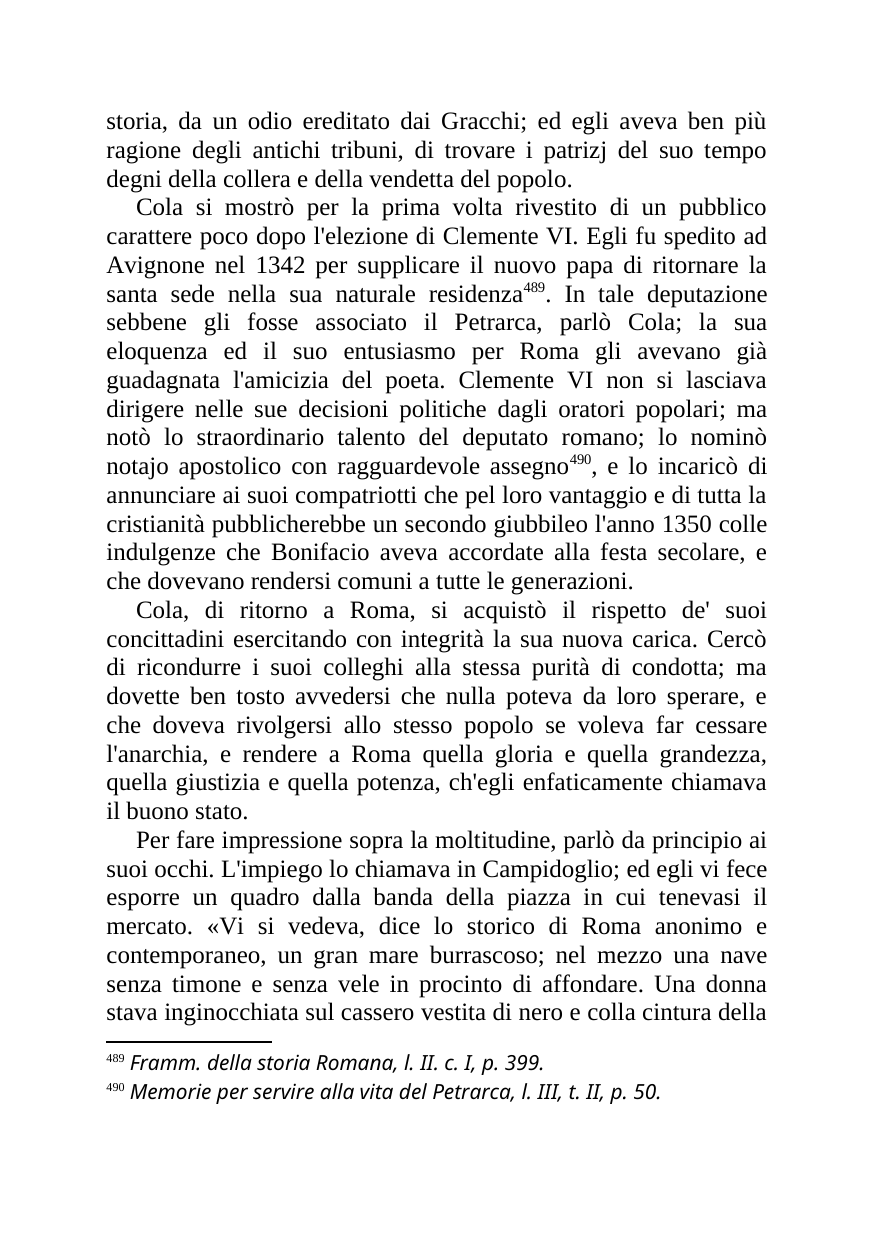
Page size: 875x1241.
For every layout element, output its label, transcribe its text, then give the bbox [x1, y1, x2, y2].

text Per fare impressione sopra la moltitudine, parlò da principio ai suoi occhi. L'impiego lo chiamava in Campidoglio; ed egli vi fece esporre un quadro dalla banda della piazza in cui tenevasi il mercato. «Vi si vedeva, dice lo storico di Roma anonimo e contemporaneo, un gran mare burrascoso; nel mezzo una nave senza timone e senza vele in procinto di affondare. Una donna stava inginocchiata sul cassero vestita di nero e colla cintura della [106, 825, 768, 1026]
text Cola si mostrò per la prima volta rivestito di un pubblico carattere poco dopo l'elezione di Clemente VI. Egli fu spedito ad Avignone nel 1342 per supplicare il nuovo papa di ritornare la santa sede nella sua naturale residenza. In tale deputazione sebbene gli fosse associato il Petrarca, parlò Cola; la sua eloquenza ed il suo entusiasmo per Roma gli avevano già guadagnata l'amicizia del poeta. Clemente VI non si lasciava dirigere nelle sue decisioni politiche dagli oratori popolari; ma notò lo straordinario talento del deputato romano; lo nominò notajo apostolico con ragguardevole assegno, e lo incaricò di annunciare ai suoi compatriotti che pel loro vantaggio e di tutta la cristianità pubblicherebbe un secondo giubbileo l'anno 1350 colle indulgenze che Bonifacio aveva accordate alla festa secolare, e che dovevano rendersi comuni a tutte le generazioni. [106, 192, 768, 595]
text Cola, di ritorno a Roma, si acquistò il rispetto de' suoi concittadini esercitando con integrità la sua nuova carica. Cercò di ricondurre i suoi colleghi alla stessa purità di condotta; ma dovette ben tosto avvedersi che nulla poteva da loro sperare, e che doveva rivolgersi allo stesso popolo se voleva far cessare l'anarchia, e rendere a Roma quella gloria e quella grandezza, quella giustizia e quella potenza, ch'egli enfaticamente chiamava il buono stato. [106, 595, 768, 825]
text Framm. della storia Romana, l. II. c. I, p. 399. [106, 1048, 768, 1077]
text storia, da un odio ereditato dai Gracchi; ed egli aveva ben più ragione degli antichi tribuni, di trovare i patrizj del suo tempo degni della collera e della vendetta del popolo. [106, 106, 768, 192]
text Memorie per servire alla vita del Petrarca, l. III, t. II, p. 50. [106, 1077, 768, 1105]
